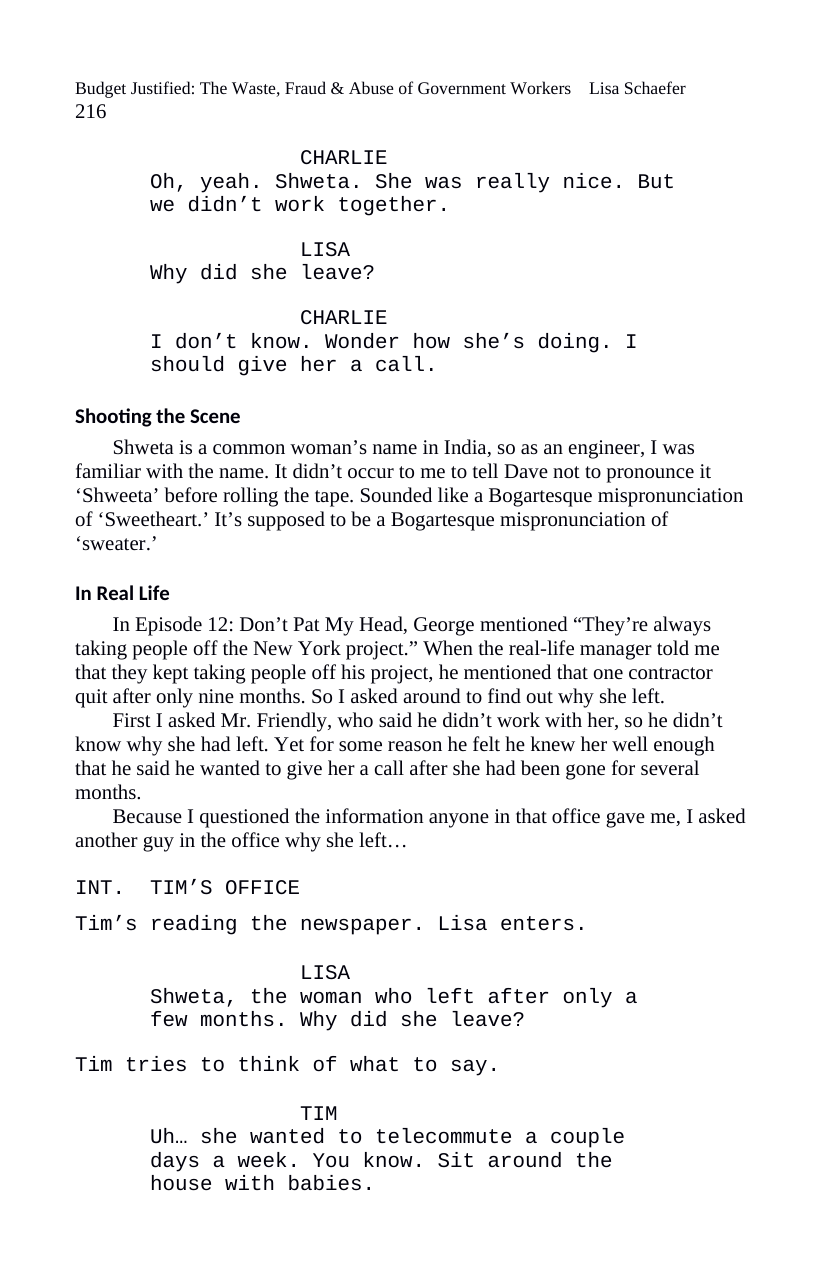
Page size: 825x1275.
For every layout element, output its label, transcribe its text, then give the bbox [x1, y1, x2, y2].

text LISA [75, 239, 750, 263]
text CHARLIE [75, 307, 750, 331]
text Tim tries to think of what to say. [75, 1054, 750, 1077]
text LISA [75, 962, 750, 986]
text CHARLIE [75, 147, 750, 171]
text Tim’s reading the newspaper. Lisa enters. [75, 913, 750, 937]
text Why did she leave? [150, 263, 675, 286]
text Oh, yeah. Shweta. She was really nice. But we didn’t work together. [150, 171, 675, 218]
text Because I questioned the information anyone in that office gave me, I asked another guy in the office why she left… [75, 804, 750, 852]
text TIM [75, 1102, 750, 1126]
text I don’t know. Wonder how she’s doing. I should give her a call. [150, 331, 675, 378]
text Shweta, the woman who left after only a few months. Why did she leave? [150, 986, 675, 1033]
subtitle In Real Life [75, 580, 750, 605]
subtitle INT. TIM’S OFFICE [75, 877, 750, 901]
subtitle Shooting the Scene [75, 403, 750, 428]
text First I asked Mr. Friendly, who said he didn’t work with her, so he didn’t know why she had left. Yet for some reason he felt he knew her well enough that he said he wanted to give her a call after she had been gone for several months. [75, 708, 750, 804]
text In Episode 12: Don’t Pat My Head, George mentioned “They’re always taking people off the New York project.” When the real-life manager told me that they kept taking people off his project, he mentioned that one contractor quit after only nine months. So I asked around to find out why she left. [75, 612, 750, 708]
text Shweta is a common woman’s name in India, so as an engineer, I was familiar with the name. It didn’t occur to me to tell Dave not to pronounce it ‘Shweeta’ before rolling the tape. Sounded like a Bogartesque mispronunciation of ‘Sweetheart.’ It’s supposed to be a Bogartesque mispronunciation of ‘sweater.’ [75, 435, 750, 555]
text Uh… she wanted to telecommute a couple days a week. You know. Sit around the house with babies. [150, 1126, 675, 1197]
